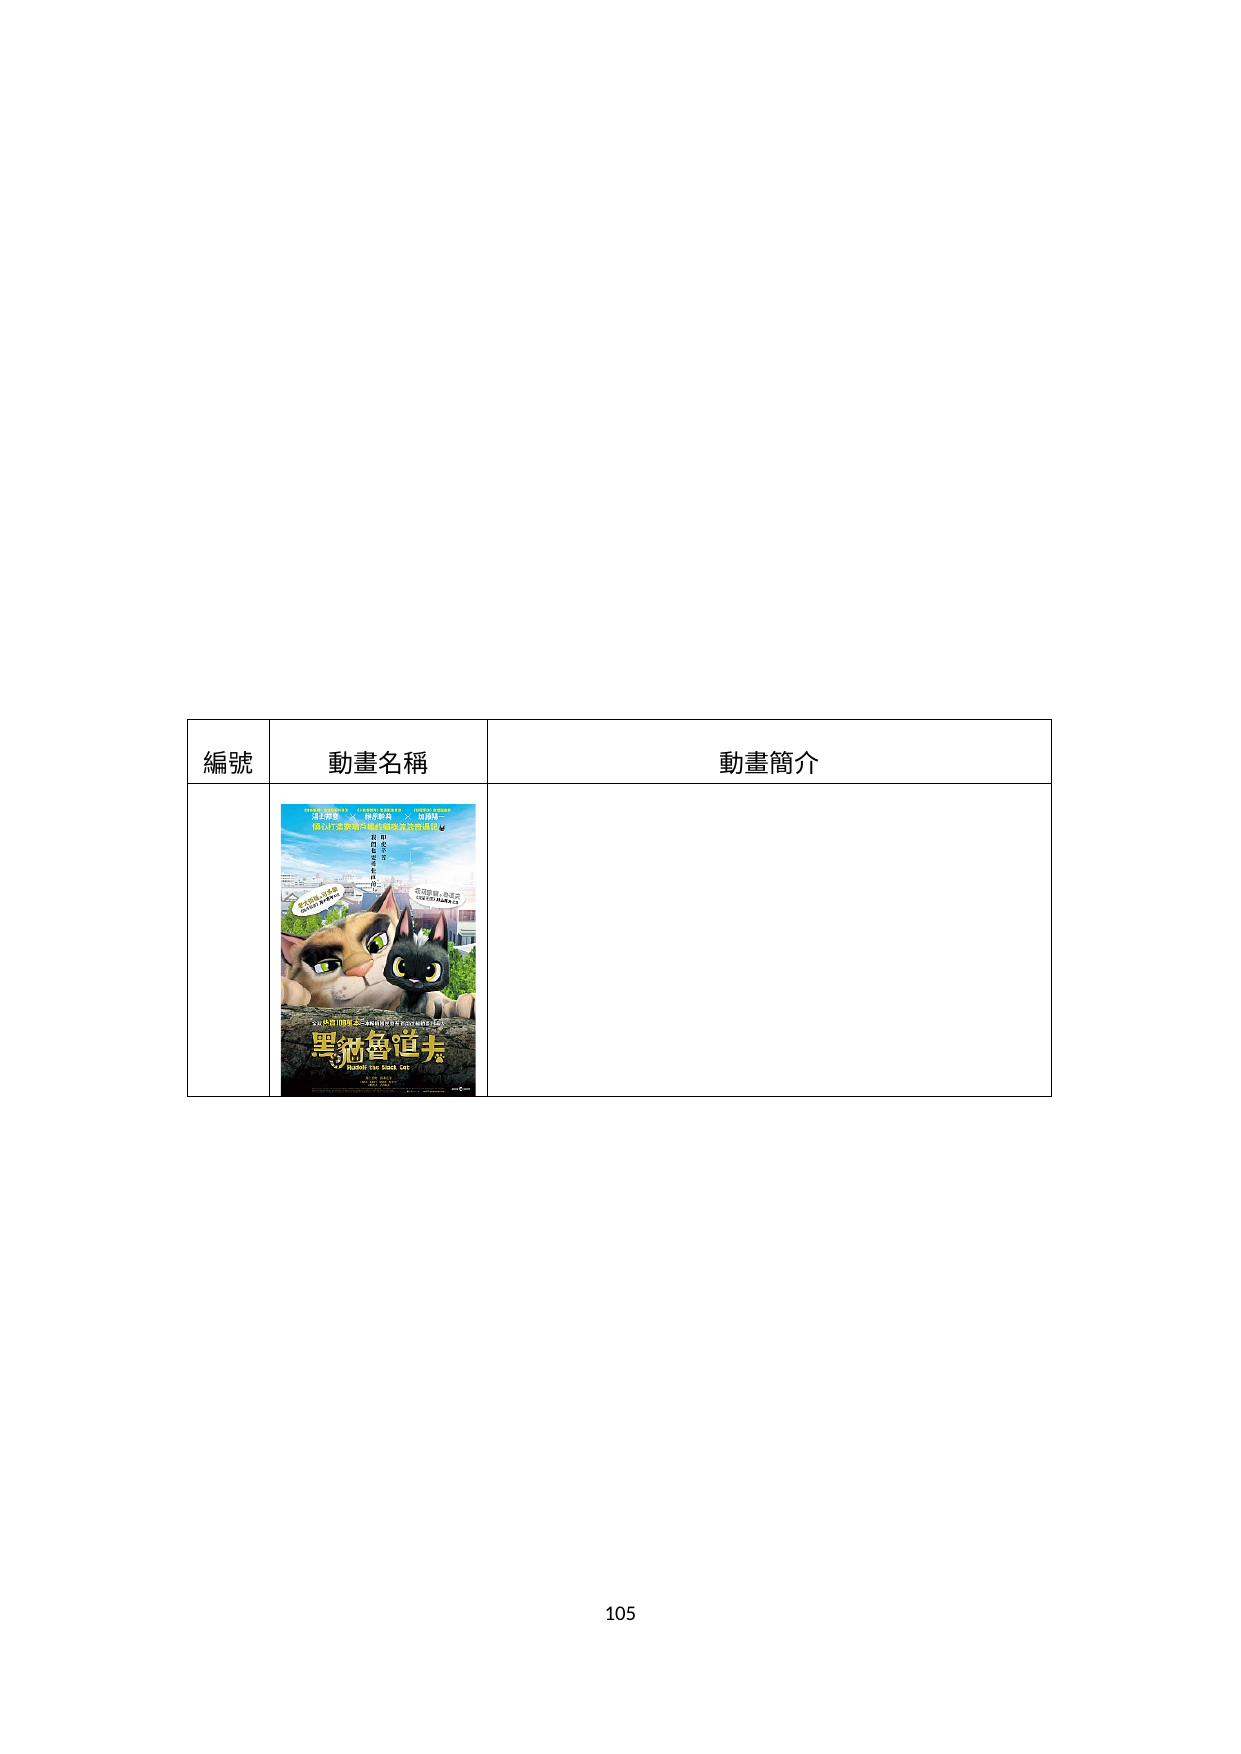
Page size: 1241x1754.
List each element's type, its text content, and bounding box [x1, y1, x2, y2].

table_cell [488, 784, 1051, 1096]
table_cell [270, 784, 487, 1096]
table_header 動畫簡介 [488, 720, 1051, 783]
table_header 動畫名稱 [270, 720, 487, 783]
table_header 編號 [188, 720, 269, 783]
table_cell [188, 784, 269, 1096]
